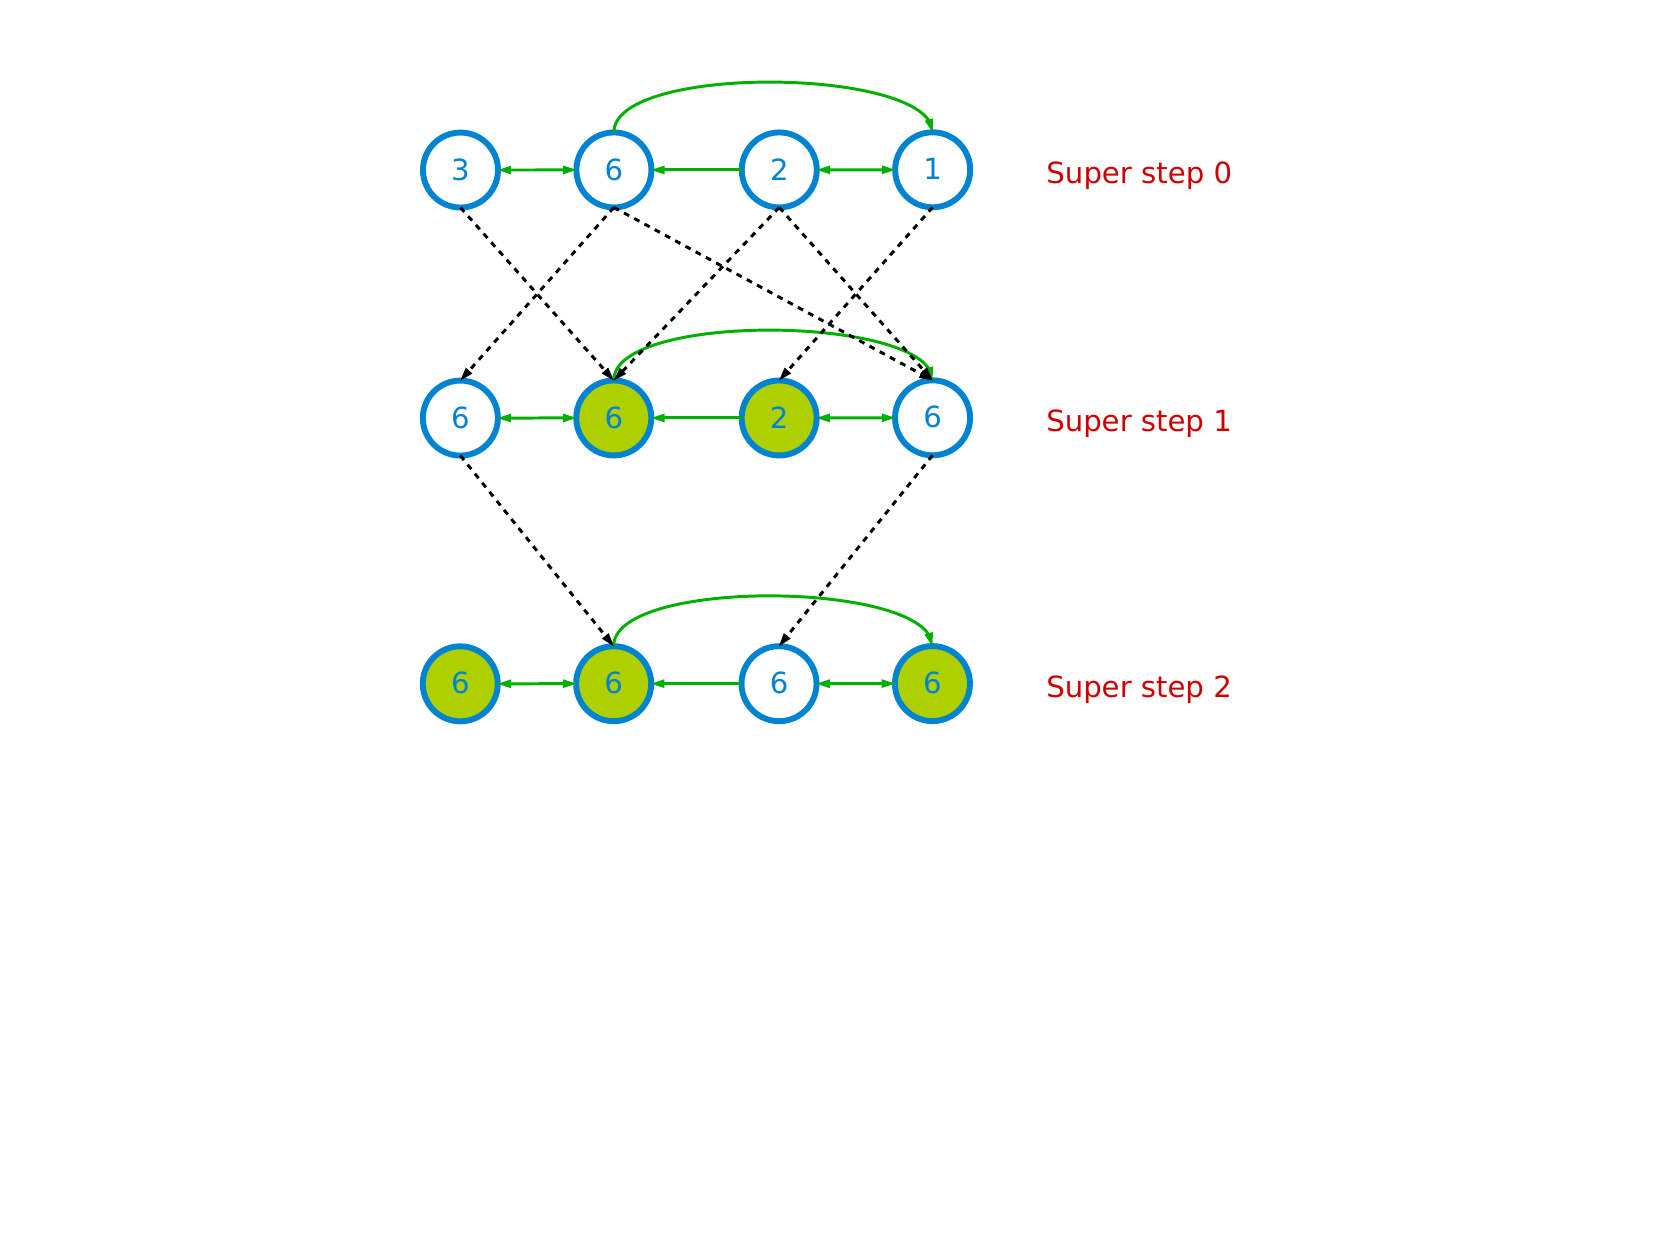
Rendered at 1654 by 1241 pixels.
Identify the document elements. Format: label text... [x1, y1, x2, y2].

text_box 6 [576, 380, 652, 456]
text_box 6 [576, 646, 652, 722]
text_box 1 [895, 132, 971, 208]
text_box 6 [422, 380, 498, 456]
text_box Super step 1 [1030, 395, 1316, 448]
text_box 6 [576, 132, 652, 208]
text_box 2 [741, 132, 817, 208]
text_box 6 [741, 646, 817, 722]
text_box 6 [894, 646, 970, 722]
text_box 3 [422, 132, 498, 208]
text_box 2 [741, 380, 817, 456]
text_box Super step 2 [1029, 661, 1315, 714]
text_box 6 [422, 646, 498, 722]
text_box Super step 0 [1030, 147, 1316, 200]
text_box 6 [895, 380, 971, 456]
